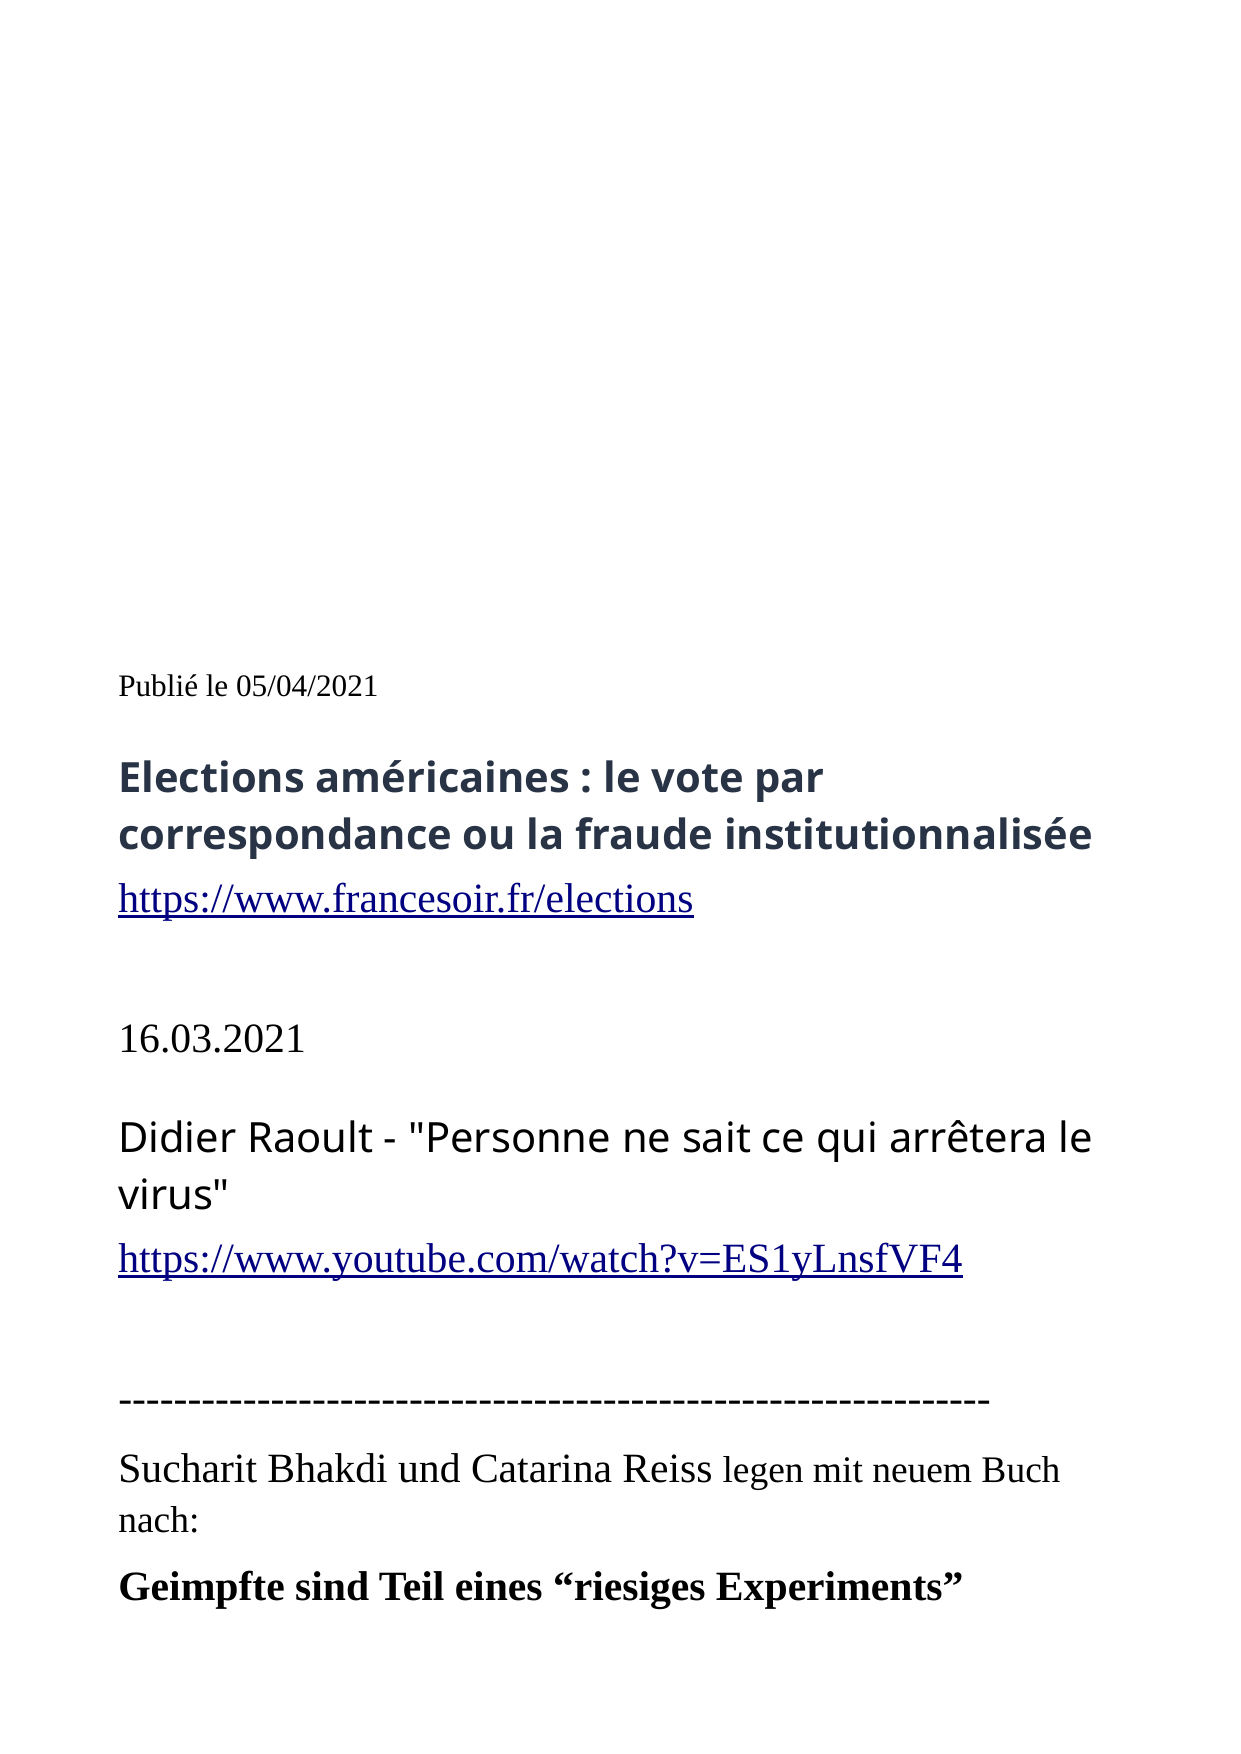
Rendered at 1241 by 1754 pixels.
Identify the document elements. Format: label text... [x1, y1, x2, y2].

text https://www.francesoir.fr/elections [118, 874, 1122, 922]
subtitle Elections américaines : le vote par correspondance ou la fraude institutionnalisée [118, 748, 1122, 861]
text Sucharit Bhakdi und Catarina Reiss legen mit neuem Buch nach: [118, 1443, 1122, 1541]
text 16.03.2021 [118, 1013, 1122, 1061]
text Geimpfte sind Teil eines “riesiges Experiments” [118, 1562, 1122, 1609]
text https://www.youtube.com/watch?v=ES1yLnsfVF4 [118, 1234, 1122, 1282]
text Publié le 05/04/2021 [118, 667, 1122, 703]
text --------------------------------------------------------------- [118, 1373, 1122, 1421]
subtitle Didier Raoult - "Personne ne sait ce qui arrêtera le virus" [118, 1108, 1122, 1221]
